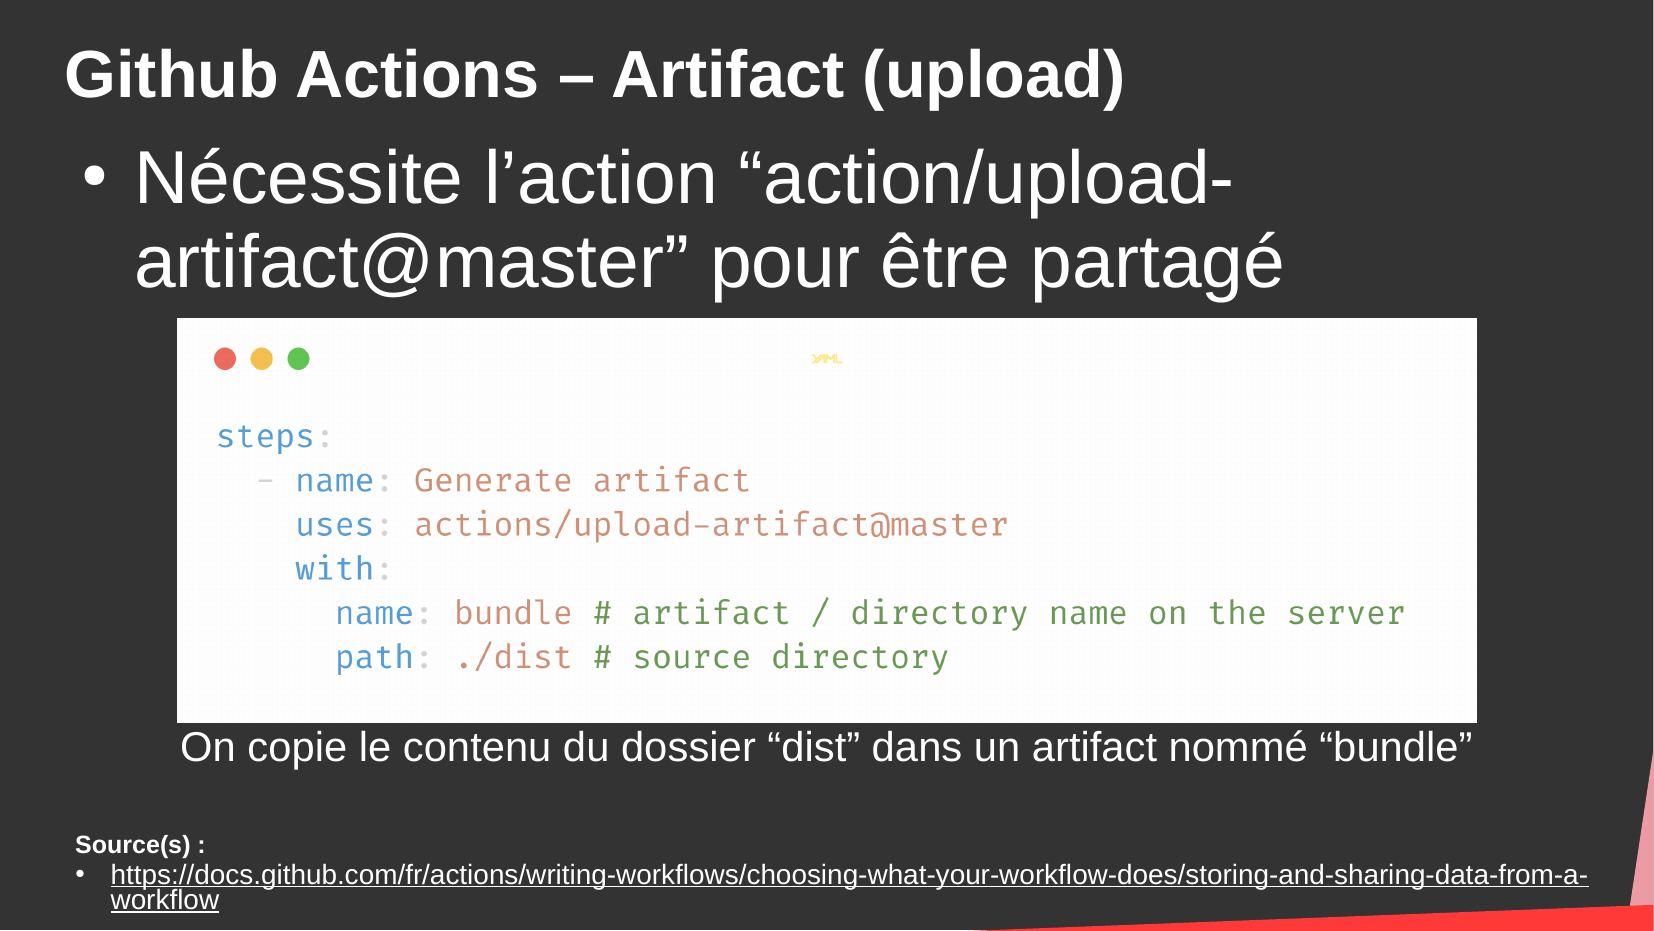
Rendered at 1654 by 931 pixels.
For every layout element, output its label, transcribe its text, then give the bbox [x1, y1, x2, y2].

text_box [967, 745, 1654, 931]
list Nécessite l’action “action/upload-artifact@master” pour être partagé [63, 135, 1542, 308]
text_box Source(s) : https://docs.github.com/fr/actions/writing-workflows/choosing-what-your-workflow-does/storing-and-sharing-data-from-a-workflow [60, 791, 1607, 898]
text_box On copie le contenu du dossier “dist” dans un artifact nommé “bundle” [165, 716, 1512, 792]
picture [177, 318, 1477, 723]
title Github Actions – Artifact (upload) [64, 37, 1471, 113]
